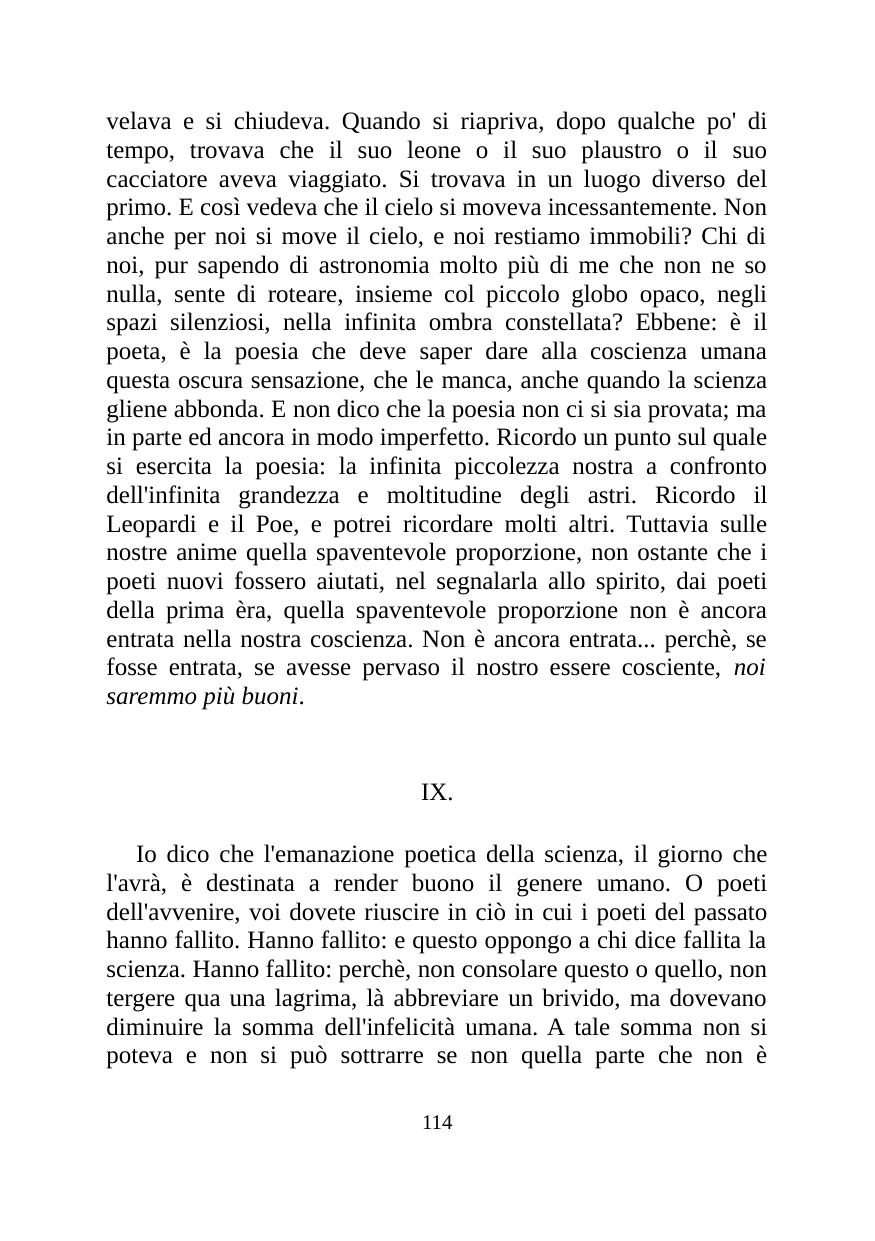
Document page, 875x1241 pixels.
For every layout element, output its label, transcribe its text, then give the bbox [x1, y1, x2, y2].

text IX. [106, 777, 768, 806]
text Io dico che l'emanazione poetica della scienza, il giorno che l'avrà, è destinata a render buono il genere umano. O poeti dell'avvenire, voi dovete riuscire in ciò in cui i poeti del passato hanno fallito. Hanno fallito: e questo oppongo a chi dice fallita la scienza. Hanno fallito: perchè, non consolare questo o quello, non tergere qua una lagrima, là abbreviare un brivido, ma dovevano diminuire la somma dell'infelicità umana. A tale somma non si poteva e non si può sottrarre se non quella parte che non è [106, 839, 768, 1069]
text velava e si chiudeva. Quando si riapriva, dopo qualche po' di tempo, trovava che il suo leone o il suo plaustro o il suo cacciatore aveva viaggiato. Si trovava in un luogo diverso del primo. E così vedeva che il cielo si moveva incessantemente. Non anche per noi si move il cielo, e noi restiamo immobili? Chi di noi, pur sapendo di astronomia molto più di me che non ne so nulla, sente di roteare, insieme col piccolo globo opaco, negli spazi silenziosi, nella infinita ombra constellata? Ebbene: è il poeta, è la poesia che deve saper dare alla coscienza umana questa oscura sensazione, che le manca, anche quando la scienza gliene abbonda. E non dico che la poesia non ci si sia provata; ma in parte ed ancora in modo imperfetto. Ricordo un punto sul quale si esercita la poesia: la infinita piccolezza nostra a confronto dell'infinita grandezza e moltitudine degli astri. Ricordo il Leopardi e il Poe, e potrei ricordare molti altri. Tuttavia sulle nostre anime quella spaventevole proporzione, non ostante che i poeti nuovi fossero aiutati, nel segnalarla allo spirito, dai poeti della prima èra, quella spaventevole proporzione non è ancora entrata nella nostra coscienza. Non è ancora entrata... perchè, se fosse entrata, se avesse pervaso il nostro essere cosciente, noi saremmo più buoni. [106, 106, 768, 710]
